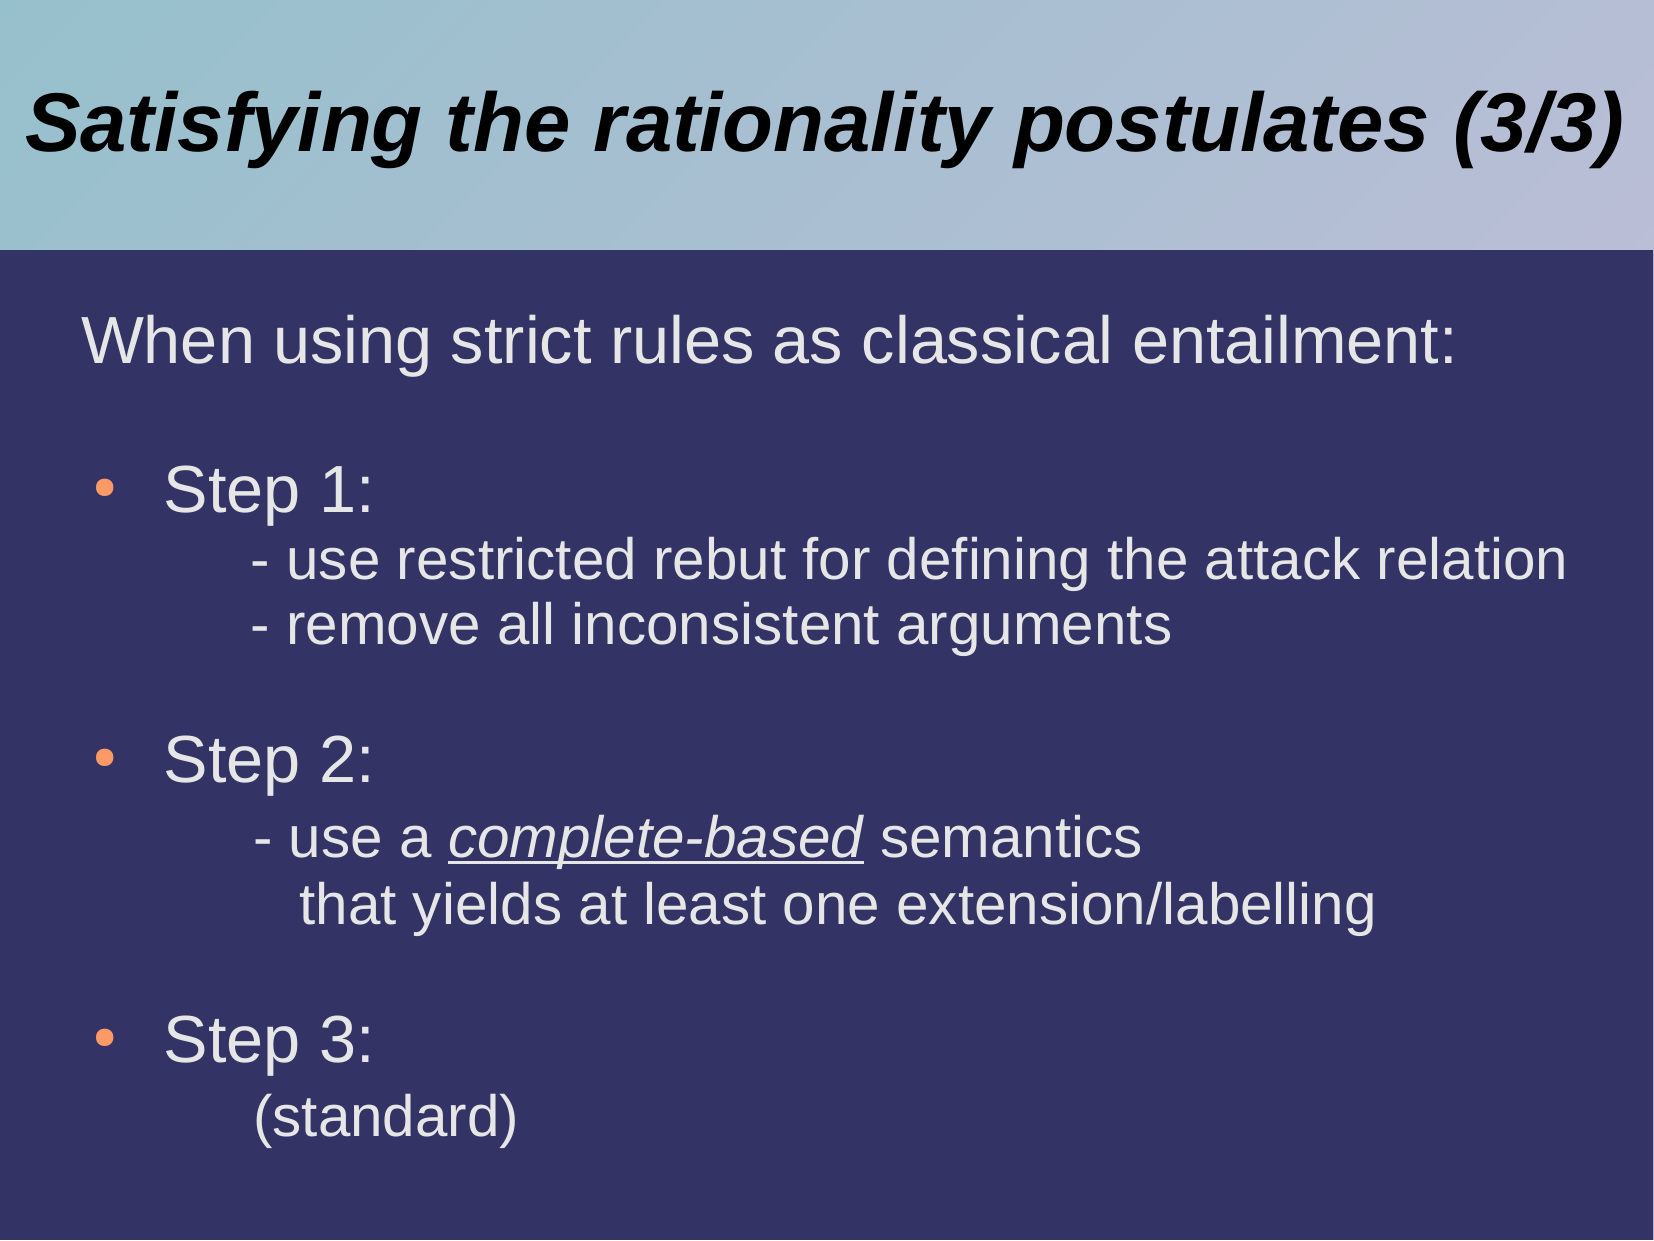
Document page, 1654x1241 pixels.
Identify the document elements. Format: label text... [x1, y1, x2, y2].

title Satisfying the rationality postulates (3/3) [1, 19, 1650, 227]
list When using strict rules as classical entailment: Step 1: - use restricted rebut for defining the attack relation - remove all inconsistent arguments Step 2: - use a complete-based semantics that yields at least one extension/labelling Step 3: (standard) [69, 302, 1598, 1218]
